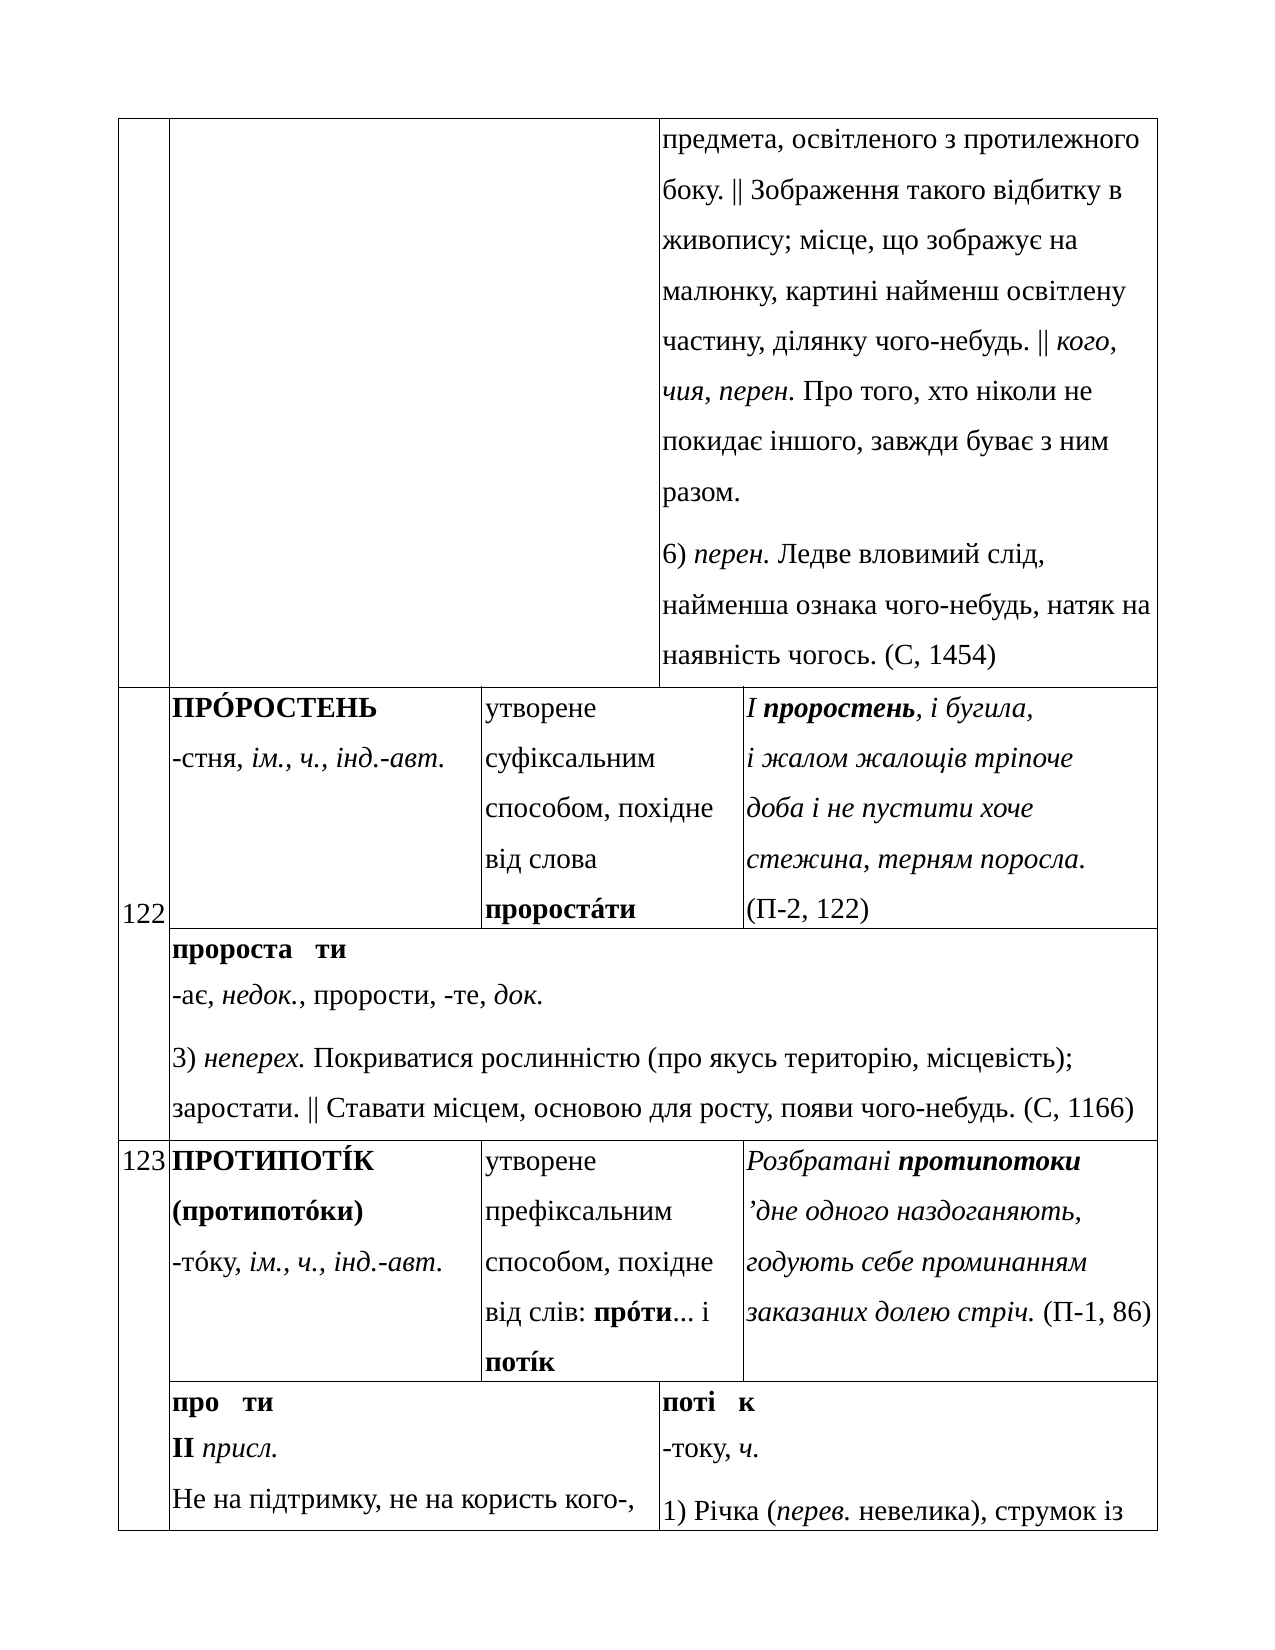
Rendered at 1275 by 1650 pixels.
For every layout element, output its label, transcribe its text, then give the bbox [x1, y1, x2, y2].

table_cell 123 [119, 1141, 169, 1530]
table_cell проти II присл. Не на підтримку, не на користь кого-, [170, 1382, 659, 1530]
table_cell проростати -ає, недок., прорости, -те, док. 3) неперех. Покриватися рослинністю (про якусь територію, місцевість); заростати. || Ставати місцем, основою для росту, появи чого-небудь. (С, 1166) [170, 929, 1157, 1139]
table_cell Розбратані протипотоки ’дне одного наздоганяють, годують себе проминанням заказаних долею стріч. (П‑1, 86) [744, 1141, 1157, 1381]
table_cell предмета, освітленого з протилежного боку. || Зображення такого відбитку в живопису; місце, що зображує на малюнку, картині найменш освітлену частину, ділянку чого-небудь. || кого, чия, перен. Про того, хто ніколи не покидає іншого, завжди буває з ним разом. 6) перен. Ледве вловимий слід, найменша ознака чого-небудь, натяк на наявність чогось. (С, 1454) [660, 119, 1157, 686]
table_cell І проростень, і бугила, і жалом жалощів тріпоче доба і не пустити хоче стежина, терням поросла. (П‑2, 122) [744, 688, 1157, 928]
table_cell 122 [119, 688, 169, 1139]
table_cell Протипотíк (протипотóки) -тóку, ім., ч., інд.-авт. [170, 1141, 481, 1381]
table_cell [119, 119, 169, 686]
table_cell утворене суфіксальним способом, похідне від слова проростáти [482, 688, 743, 928]
table_cell потік -току, ч. 1) Річка (перев. невелика), струмок із [660, 1382, 1157, 1530]
table_cell утворене префіксальним способом, похідне від слів: прóти... і потíк [482, 1141, 743, 1381]
table_cell Прóростень -стня, ім., ч., інд.-авт. [170, 688, 481, 928]
table_cell [170, 119, 659, 686]
